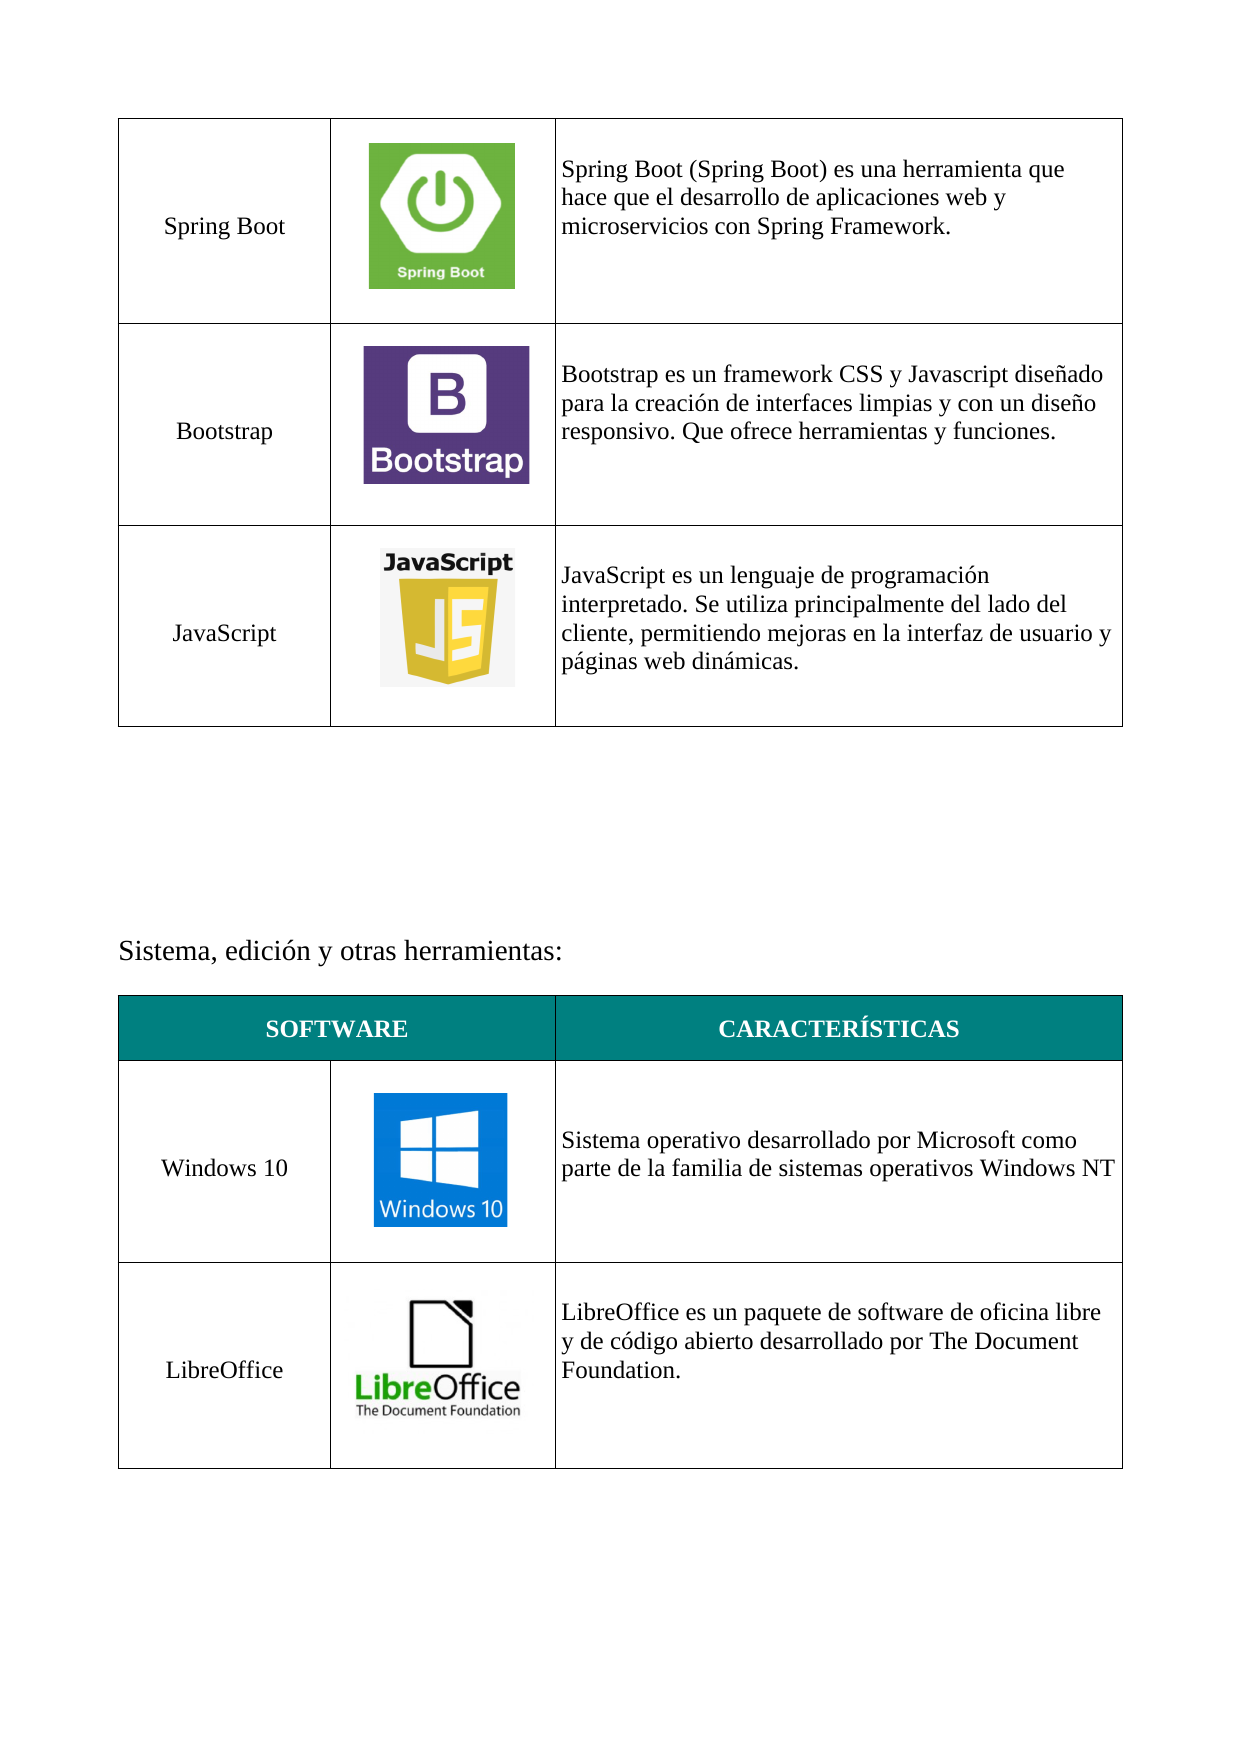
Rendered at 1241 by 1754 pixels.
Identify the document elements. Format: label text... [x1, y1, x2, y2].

text Sistema, edición y otras herramientas: [118, 933, 1122, 966]
table_cell Windows 10 [119, 1061, 330, 1262]
table_header CARACTERÍSTICAS [556, 996, 1122, 1060]
picture [368, 143, 515, 289]
table_cell [331, 526, 555, 726]
table_cell JavaScript es un lenguaje de programación interpretado. Se utiliza principalmente del lado del cliente, permitiendo mejoras en la interfaz de usuario y páginas web dinámicas. [556, 526, 1122, 726]
picture [343, 1289, 534, 1434]
table_cell [331, 1263, 555, 1468]
table_cell [331, 119, 555, 323]
table_cell Spring Boot (Spring Boot) es una herramienta que hace que el desarrollo de aplicaciones web y microservicios con Spring Framework. [556, 119, 1122, 323]
picture [373, 1093, 508, 1227]
table_cell LibreOffice es un paquete de software de oficina libre y de código abierto desarrollado por The Document Foundation. [556, 1263, 1122, 1468]
table_header SOFTWARE [119, 996, 555, 1060]
table_cell Sistema operativo desarrollado por Microsoft como parte de la familia de sistemas operativos Windows NT [556, 1061, 1122, 1262]
table_cell LibreOffice [119, 1263, 330, 1468]
table_cell Bootstrap es un framework CSS y Javascript diseñado para la creación de interfaces limpias y con un diseño responsivo. Que ofrece herramientas y funciones. [556, 324, 1122, 524]
picture [380, 548, 516, 687]
table_cell [331, 324, 555, 524]
table_cell Spring Boot [119, 119, 330, 323]
table_cell JavaScript [119, 526, 330, 726]
picture [363, 346, 530, 484]
table_cell [331, 1061, 555, 1262]
table_cell Bootstrap [119, 324, 330, 524]
